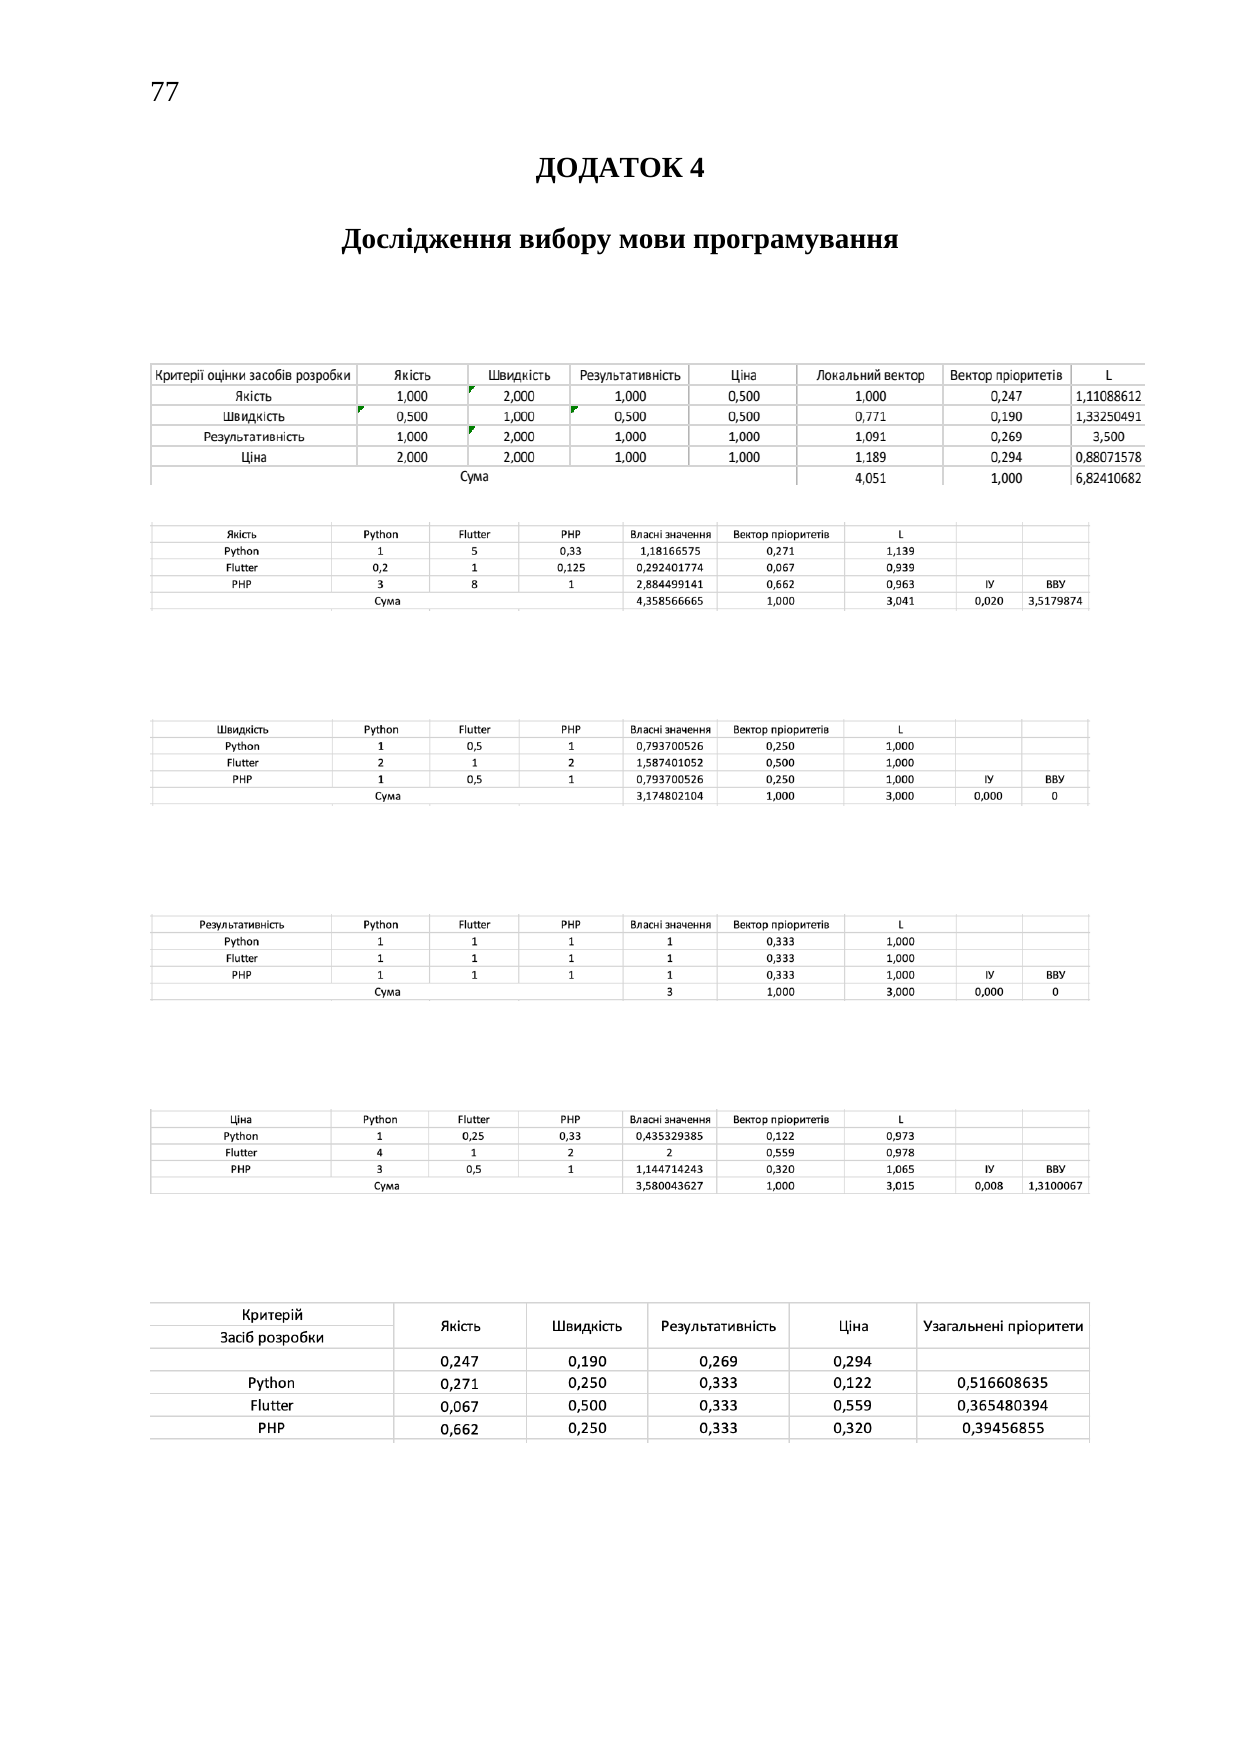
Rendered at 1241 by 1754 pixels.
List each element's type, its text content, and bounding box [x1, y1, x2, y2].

text ДОДАТОК 4 [150, 150, 1090, 183]
picture [150, 914, 1091, 1001]
picture [150, 1302, 1091, 1443]
picture [150, 522, 1091, 611]
text Дослідження вибору мови програмування [150, 221, 1090, 255]
picture [150, 1109, 1091, 1194]
picture [150, 719, 1091, 806]
